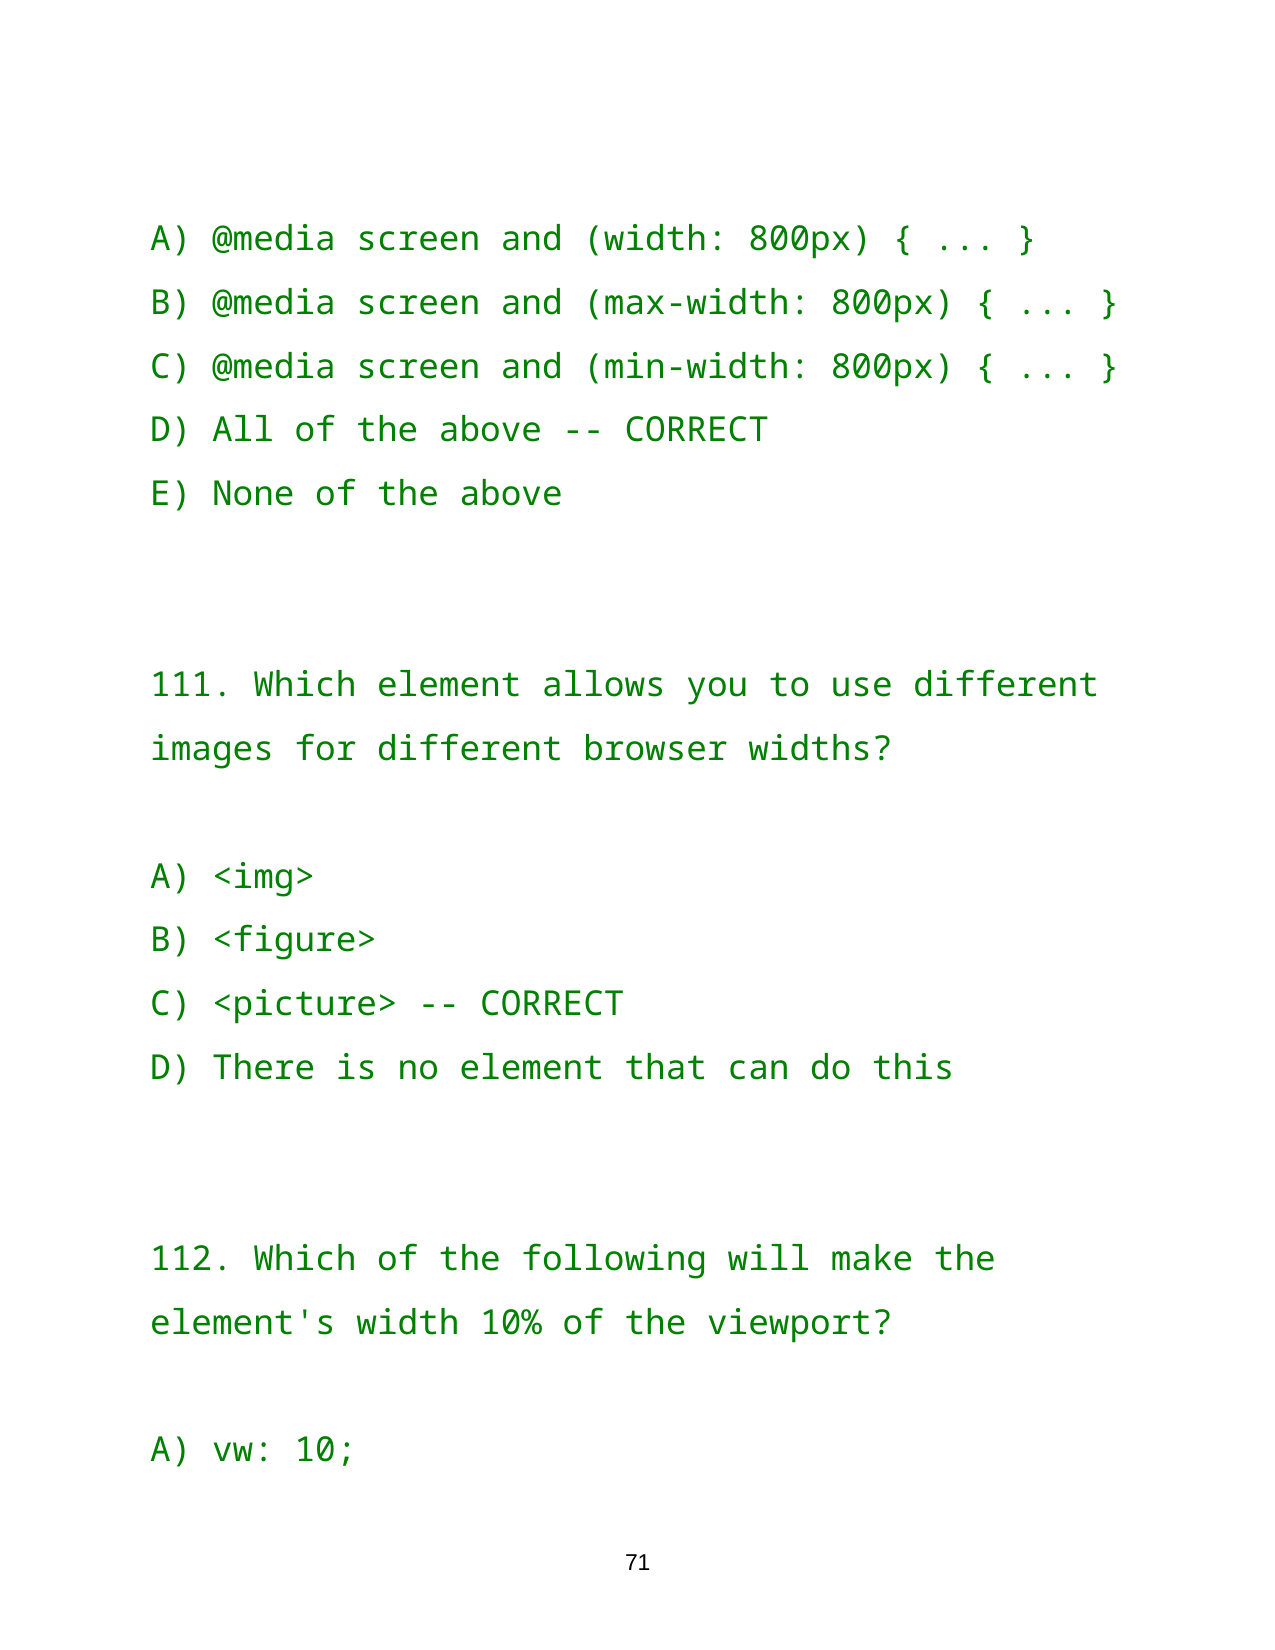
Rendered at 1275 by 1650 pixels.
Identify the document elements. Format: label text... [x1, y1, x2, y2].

text A) <img> [150, 851, 1125, 898]
text 111. Which element allows you to use different images for different browser widths? [150, 660, 1125, 771]
text A) @media screen and (width: 800px) { ... } [150, 214, 1125, 261]
text D) All of the above -- CORRECT [150, 405, 1125, 452]
text C) @media screen and (min-width: 800px) { ... } [150, 341, 1125, 388]
text 112. Which of the following will make the element's width 10% of the viewport? [150, 1234, 1125, 1344]
text A) vw: 10; [150, 1425, 1125, 1472]
text B) @media screen and (max-width: 800px) { ... } [150, 277, 1125, 324]
text C) <picture> -- CORRECT [150, 979, 1125, 1026]
text B) <figure> [150, 915, 1125, 962]
text E) None of the above [150, 469, 1125, 516]
text D) There is no element that can do this [150, 1042, 1125, 1089]
